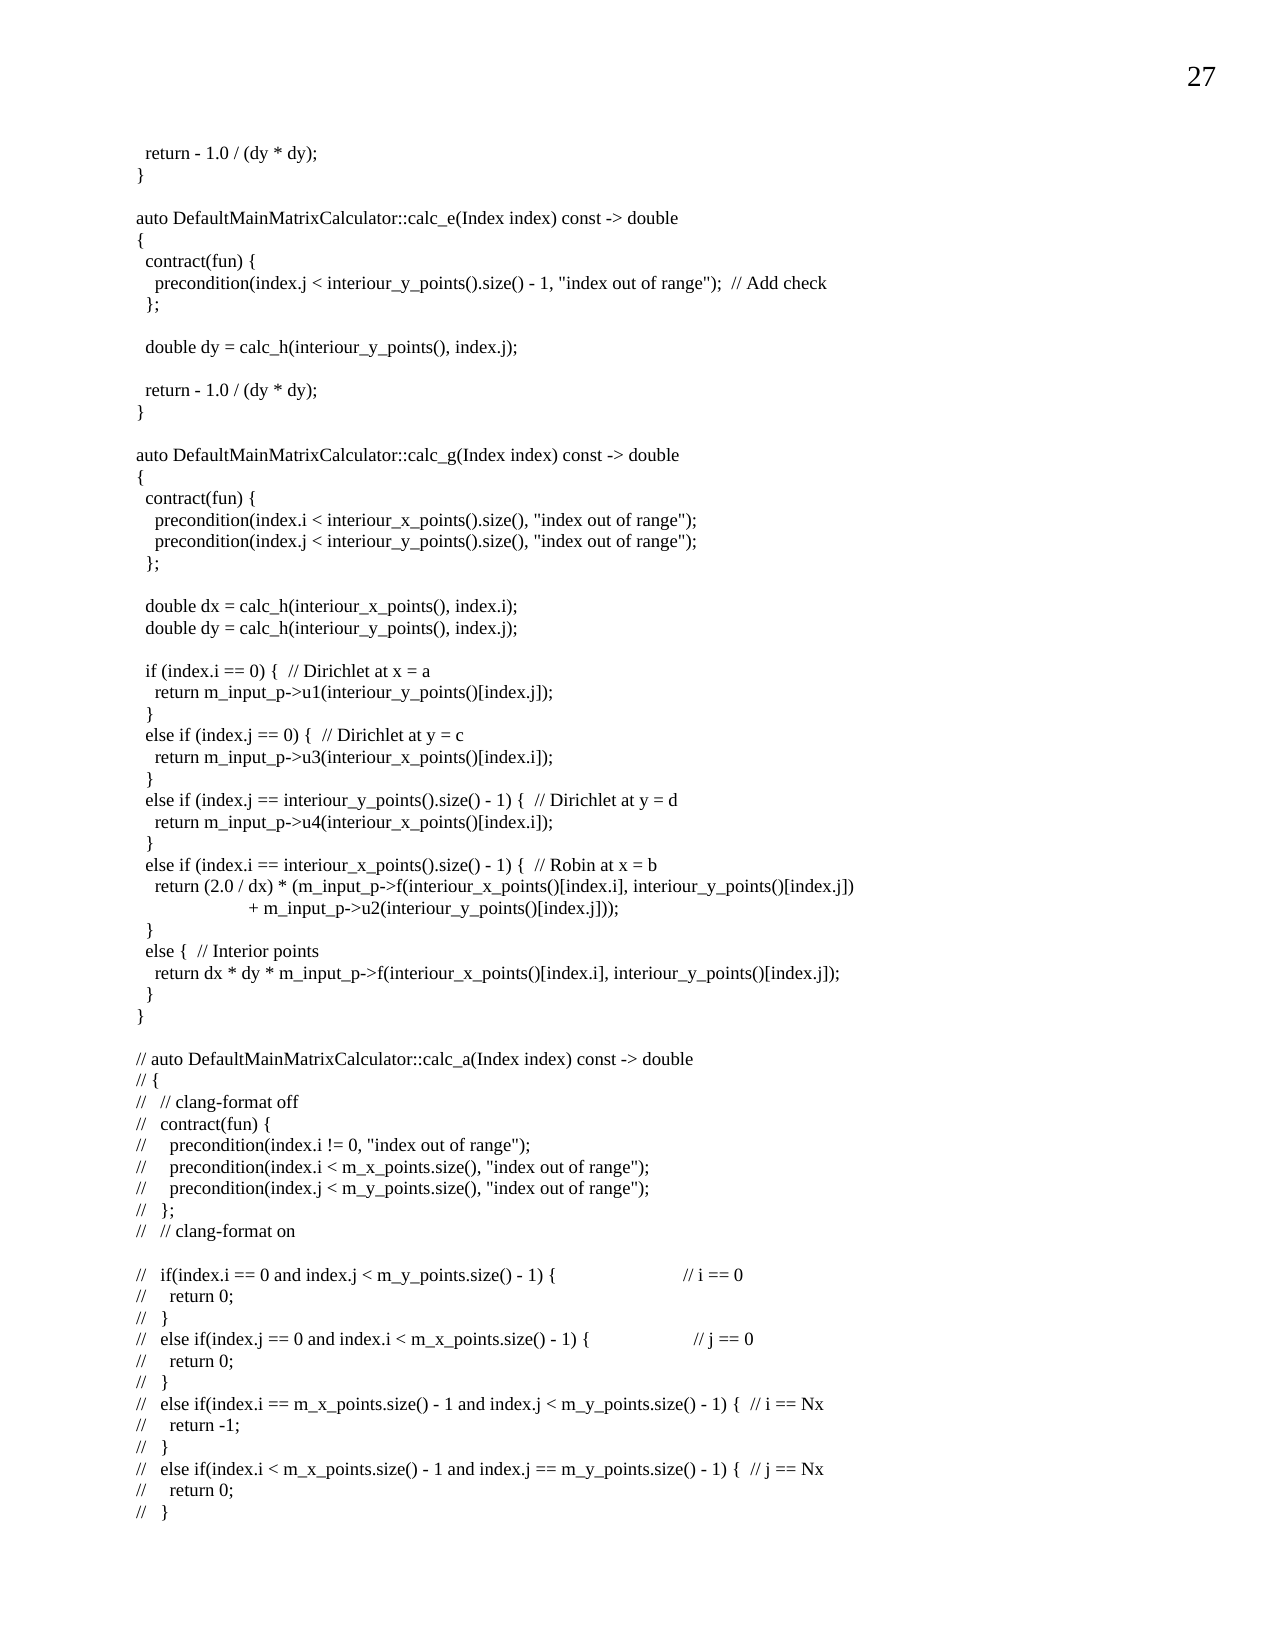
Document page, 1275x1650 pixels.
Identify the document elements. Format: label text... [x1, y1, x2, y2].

text // return 0; [133, 1285, 1214, 1307]
text // return -1; [133, 1414, 1214, 1436]
text return m_input_p->u3(interiour_x_points()[index.i]); [133, 746, 1214, 767]
text double dy = calc_h(interiour_y_points(), index.j); [133, 336, 1214, 358]
text double dy = calc_h(interiour_y_points(), index.j); [133, 617, 1214, 638]
text else { // Interior points [133, 940, 1214, 962]
text } [133, 401, 1214, 422]
text // return 0; [133, 1479, 1214, 1501]
text } [133, 767, 1214, 789]
text } [133, 983, 1214, 1005]
text // }; [133, 1199, 1214, 1220]
text // precondition(index.i != 0, "index out of range"); [133, 1134, 1214, 1156]
text // } [133, 1501, 1214, 1522]
text // else if(index.i < m_x_points.size() - 1 and index.j == m_y_points.size() - 1) { // j == Nx [133, 1457, 1214, 1479]
text // if(index.i == 0 and index.j < m_y_points.size() - 1) { // i == 0 [133, 1263, 1214, 1285]
text return m_input_p->u1(interiour_y_points()[index.j]); [133, 681, 1214, 703]
text // else if(index.j == 0 and index.i < m_x_points.size() - 1) { // j == 0 [133, 1328, 1214, 1350]
text { [133, 228, 1214, 250]
text // else if(index.i == m_x_points.size() - 1 and index.j < m_y_points.size() - 1) { // i == Nx [133, 1393, 1214, 1414]
text // } [133, 1371, 1214, 1393]
text auto DefaultMainMatrixCalculator::calc_e(Index index) const -> double [133, 207, 1214, 228]
text return (2.0 / dx) * (m_input_p->f(interiour_x_points()[index.i], interiour_y_points()[index.j]) [133, 875, 1214, 897]
text // auto DefaultMainMatrixCalculator::calc_a(Index index) const -> double [133, 1048, 1214, 1069]
text else if (index.j == 0) { // Dirichlet at y = c [133, 724, 1214, 746]
text // precondition(index.j < m_y_points.size(), "index out of range"); [133, 1177, 1214, 1199]
text return dx * dy * m_input_p->f(interiour_x_points()[index.i], interiour_y_points()[index.j]); [133, 962, 1214, 983]
text precondition(index.j < interiour_y_points().size(), "index out of range"); [133, 530, 1214, 552]
text // precondition(index.i < m_x_points.size(), "index out of range"); [133, 1156, 1214, 1177]
text auto DefaultMainMatrixCalculator::calc_g(Index index) const -> double [133, 444, 1214, 466]
text // contract(fun) { [133, 1112, 1214, 1134]
text // return 0; [133, 1350, 1214, 1371]
text } [133, 164, 1214, 185]
text double dx = calc_h(interiour_x_points(), index.i); [133, 595, 1214, 617]
text // // clang-format off [133, 1091, 1214, 1112]
text } [133, 832, 1214, 854]
text return - 1.0 / (dy * dy); [133, 142, 1214, 164]
text }; [133, 552, 1214, 573]
text precondition(index.j < interiour_y_points().size() - 1, "index out of range"); // Add check [133, 272, 1214, 293]
text return m_input_p->u4(interiour_x_points()[index.i]); [133, 811, 1214, 832]
text return - 1.0 / (dy * dy); [133, 379, 1214, 401]
text } [133, 1005, 1214, 1026]
text if (index.i == 0) { // Dirichlet at x = a [133, 660, 1214, 681]
text // } [133, 1436, 1214, 1457]
text // { [133, 1069, 1214, 1091]
text contract(fun) { [133, 487, 1214, 509]
text contract(fun) { [133, 250, 1214, 272]
text else if (index.j == interiour_y_points().size() - 1) { // Dirichlet at y = d [133, 789, 1214, 811]
text { [133, 466, 1214, 487]
text // } [133, 1307, 1214, 1328]
text }; [133, 293, 1214, 315]
text + m_input_p->u2(interiour_y_points()[index.j])); [133, 897, 1214, 918]
text } [133, 918, 1214, 940]
text else if (index.i == interiour_x_points().size() - 1) { // Robin at x = b [133, 854, 1214, 875]
text // // clang-format on [133, 1220, 1214, 1242]
text } [133, 703, 1214, 724]
text precondition(index.i < interiour_x_points().size(), "index out of range"); [133, 509, 1214, 530]
